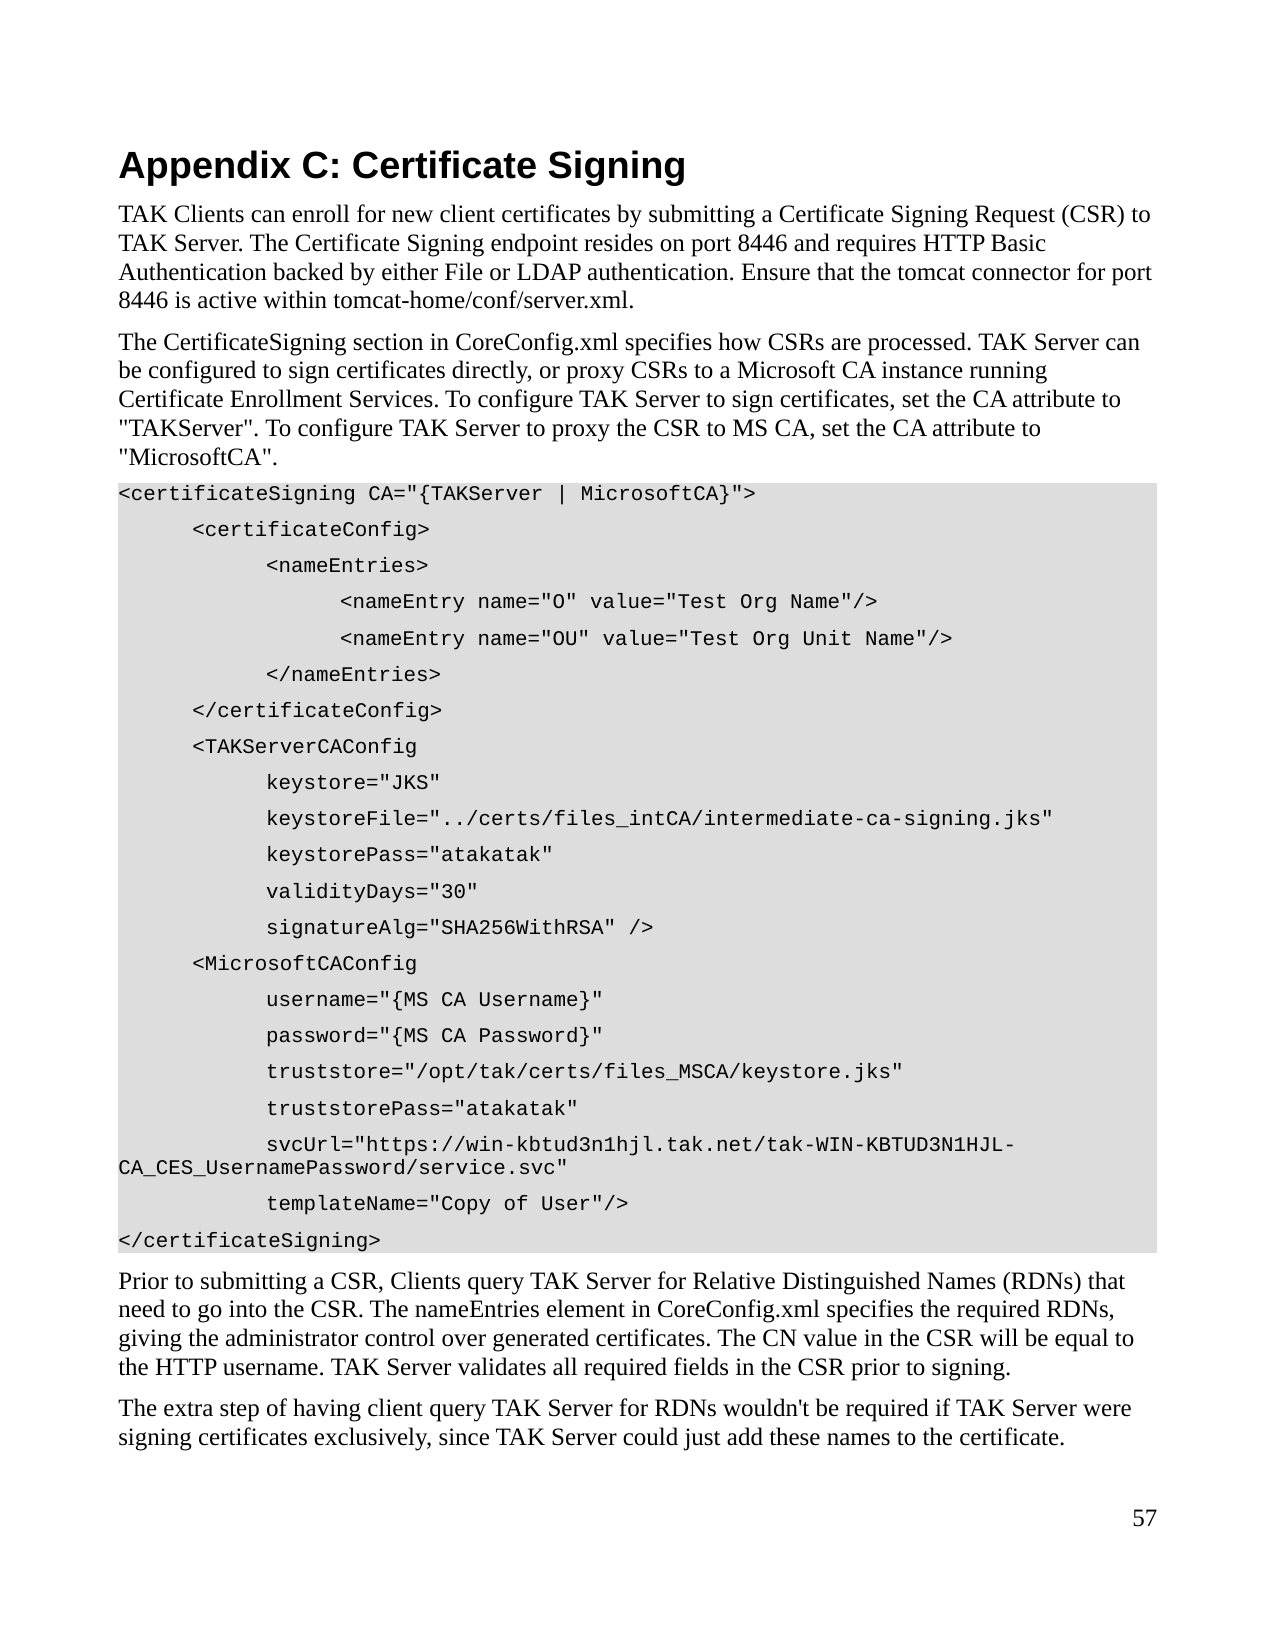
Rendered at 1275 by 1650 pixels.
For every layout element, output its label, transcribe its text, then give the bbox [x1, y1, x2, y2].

text The CertificateSigning section in CoreConfig.xml specifies how CSRs are processed. TAK Server can be configured to sign certificates directly, or proxy CSRs to a Microsoft CA instance running Certificate Enrollment Services. To configure TAK Server to sign certificates, set the CA attribute to "TAKServer". To configure TAK Server to proxy the CSR to MS CA, set the CA attribute to "MicrosoftCA". [118, 327, 1157, 471]
text svcUrl="https://win-kbtud3n1hjl.tak.net/tak-WIN-KBTUD3N1HJL-CA_CES_UsernamePassword/service.svc" [118, 1134, 1157, 1181]
text <nameEntry name="O" value="Test Org Name"/> [118, 591, 1157, 615]
text </certificateConfig> [118, 700, 1157, 723]
subtitle Appendix C: Certificate Signing [118, 143, 1157, 187]
text password="{MS CA Password}" [118, 1025, 1157, 1049]
text keystoreFile="../certs/files_intCA/intermediate-ca-signing.jks" [118, 808, 1157, 832]
text signatureAlg="SHA256WithRSA" /> [118, 917, 1157, 940]
text TAK Clients can enroll for new client certificates by submitting a Certificate Signing Request (CSR) to TAK Server. The Certificate Signing endpoint resides on port 8446 and requires HTTP Basic Authentication backed by either File or LDAP authentication. Ensure that the tomcat connector for port 8446 is active within tomcat-home/conf/server.xml. [118, 199, 1157, 314]
text truststore="/opt/tak/certs/files_MSCA/keystore.jks" [118, 1061, 1157, 1085]
text truststorePass="atakatak" [118, 1097, 1157, 1121]
text <certificateSigning CA="{TAKServer | MicrosoftCA}"> [118, 483, 1157, 507]
text <certificateConfig> [118, 519, 1157, 543]
text <nameEntry name="OU" value="Test Org Unit Name"/> [118, 628, 1157, 651]
text <TAKServerCAConfig [118, 736, 1157, 760]
text templateName="Copy of User"/> [118, 1193, 1157, 1217]
text The extra step of having client query TAK Server for RDNs wouldn't be required if TAK Server were signing certificates exclusively, since TAK Server could just add these names to the certificate. [118, 1393, 1157, 1451]
text validityDays="30" [118, 881, 1157, 904]
text <nameEntries> [118, 555, 1157, 579]
text username="{MS CA Username}" [118, 989, 1157, 1013]
text keystore="JKS" [118, 772, 1157, 796]
text <MicrosoftCAConfig [118, 953, 1157, 977]
text </nameEntries> [118, 664, 1157, 687]
text Prior to submitting a CSR, Clients query TAK Server for Relative Distinguished Names (RDNs) that need to go into the CSR. The nameEntries element in CoreConfig.xml specifies the required RDNs, giving the administrator control over generated certificates. The CN value in the CSR will be equal to the HTTP username. TAK Server validates all required fields in the CSR prior to signing. [118, 1266, 1157, 1381]
text keystorePass="atakatak" [118, 844, 1157, 868]
text </certificateSigning> [118, 1229, 1157, 1253]
